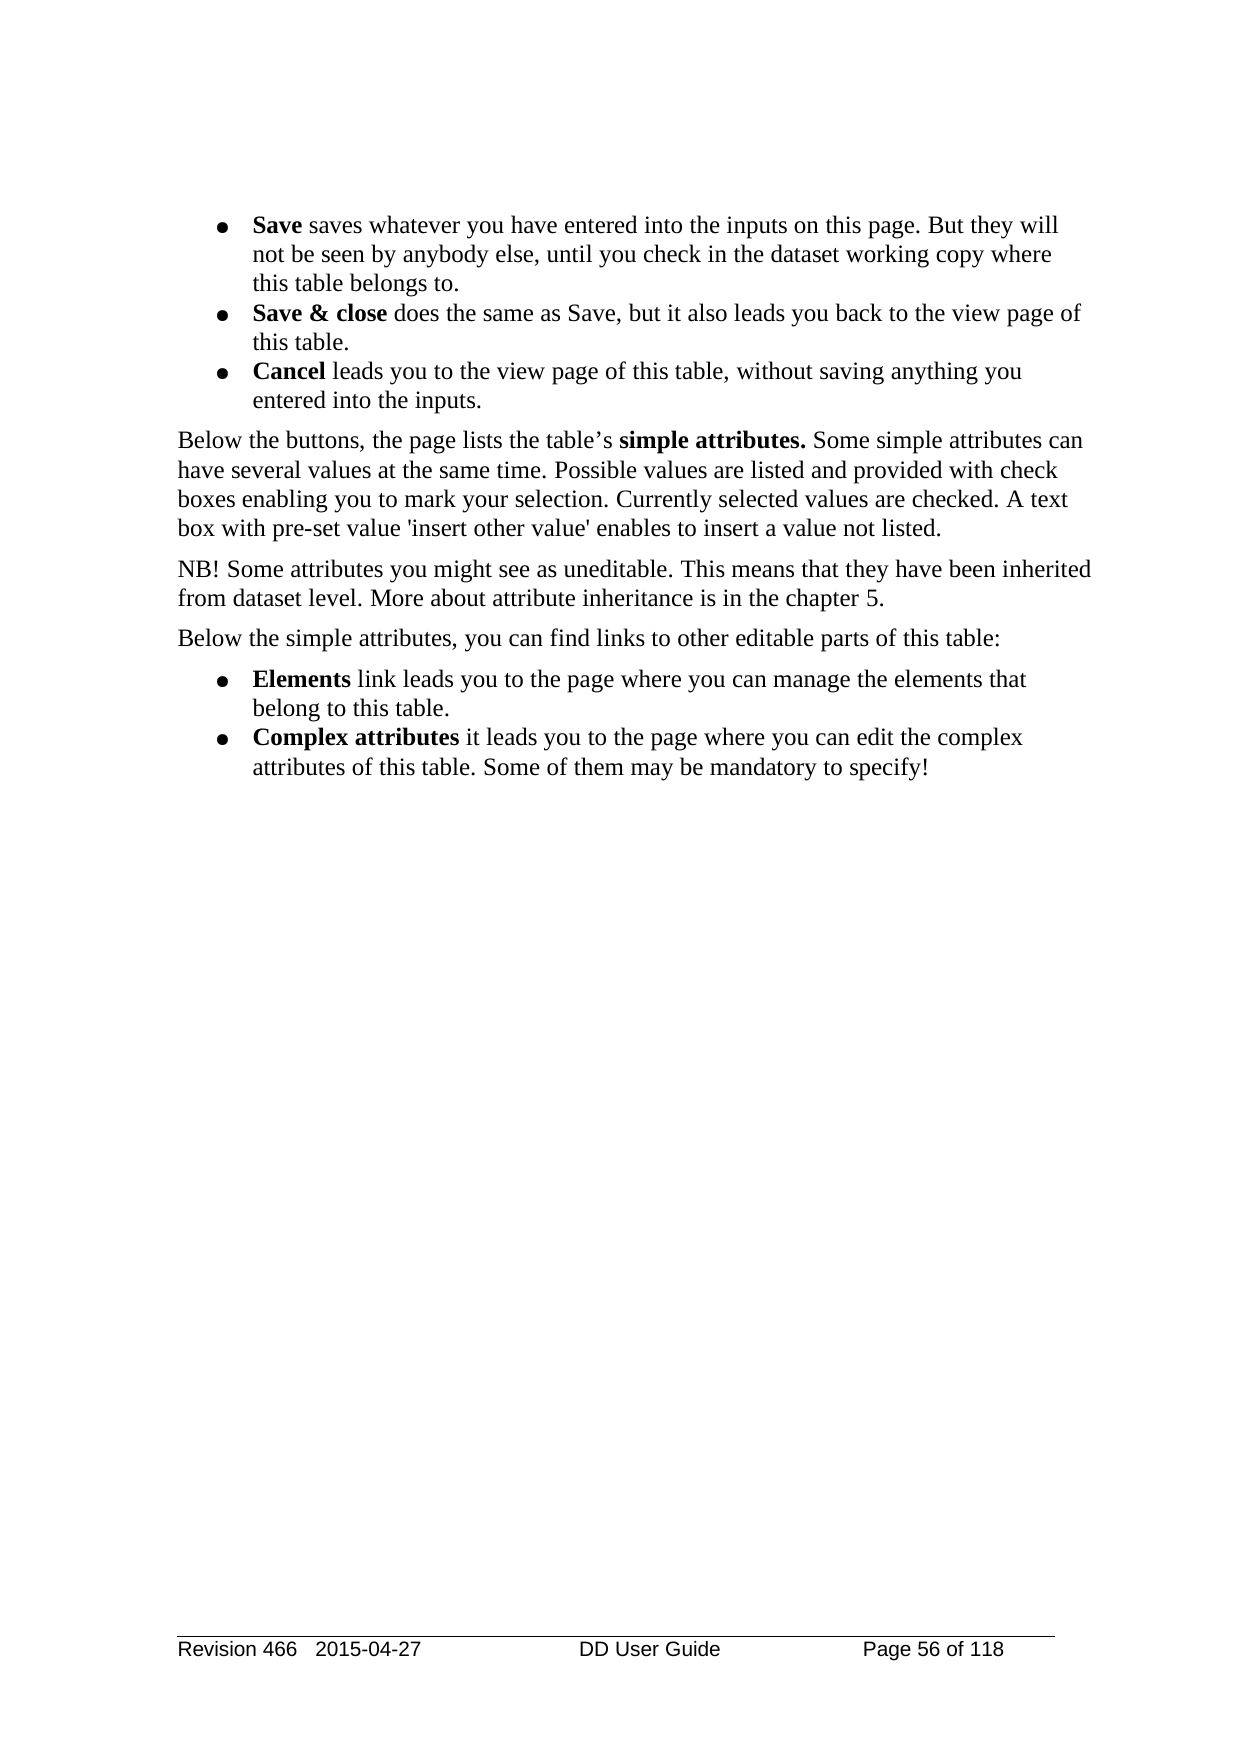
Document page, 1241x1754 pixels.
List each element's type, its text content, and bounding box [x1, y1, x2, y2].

text Below the buttons, the page lists the table’s simple attributes. Some simple attributes can have several values at the same time. Possible values are listed and provided with check boxes enabling you to mark your selection. Currently selected values are checked. A text box with pre-set value 'insert other value' enables to insert a value not listed. [177, 425, 1092, 542]
list Elements link leads you to the page where you can manage the elements that belong to this table. [215, 664, 1092, 722]
text NB! Some attributes you might see as uneditable. This means that they have been inherited from dataset level. More about attribute inheritance is in the chapter 5. [177, 553, 1092, 612]
list Complex attributes it leads you to the page where you can edit the complex attributes of this table. Some of them may be mandatory to specify! [215, 722, 1092, 780]
text Below the simple attributes, you can find links to other editable parts of this table: [177, 623, 1092, 652]
list Save & close does the same as Save, but it also leads you back to the view page of this table. [215, 297, 1092, 356]
list Cancel leads you to the view page of this table, without saving anything you entered into the inputs. [215, 356, 1092, 414]
list Save saves whatever you have entered into the inputs on this page. But they will not be seen by anybody else, until you check in the dataset working copy where this table belongs to. [215, 210, 1092, 297]
